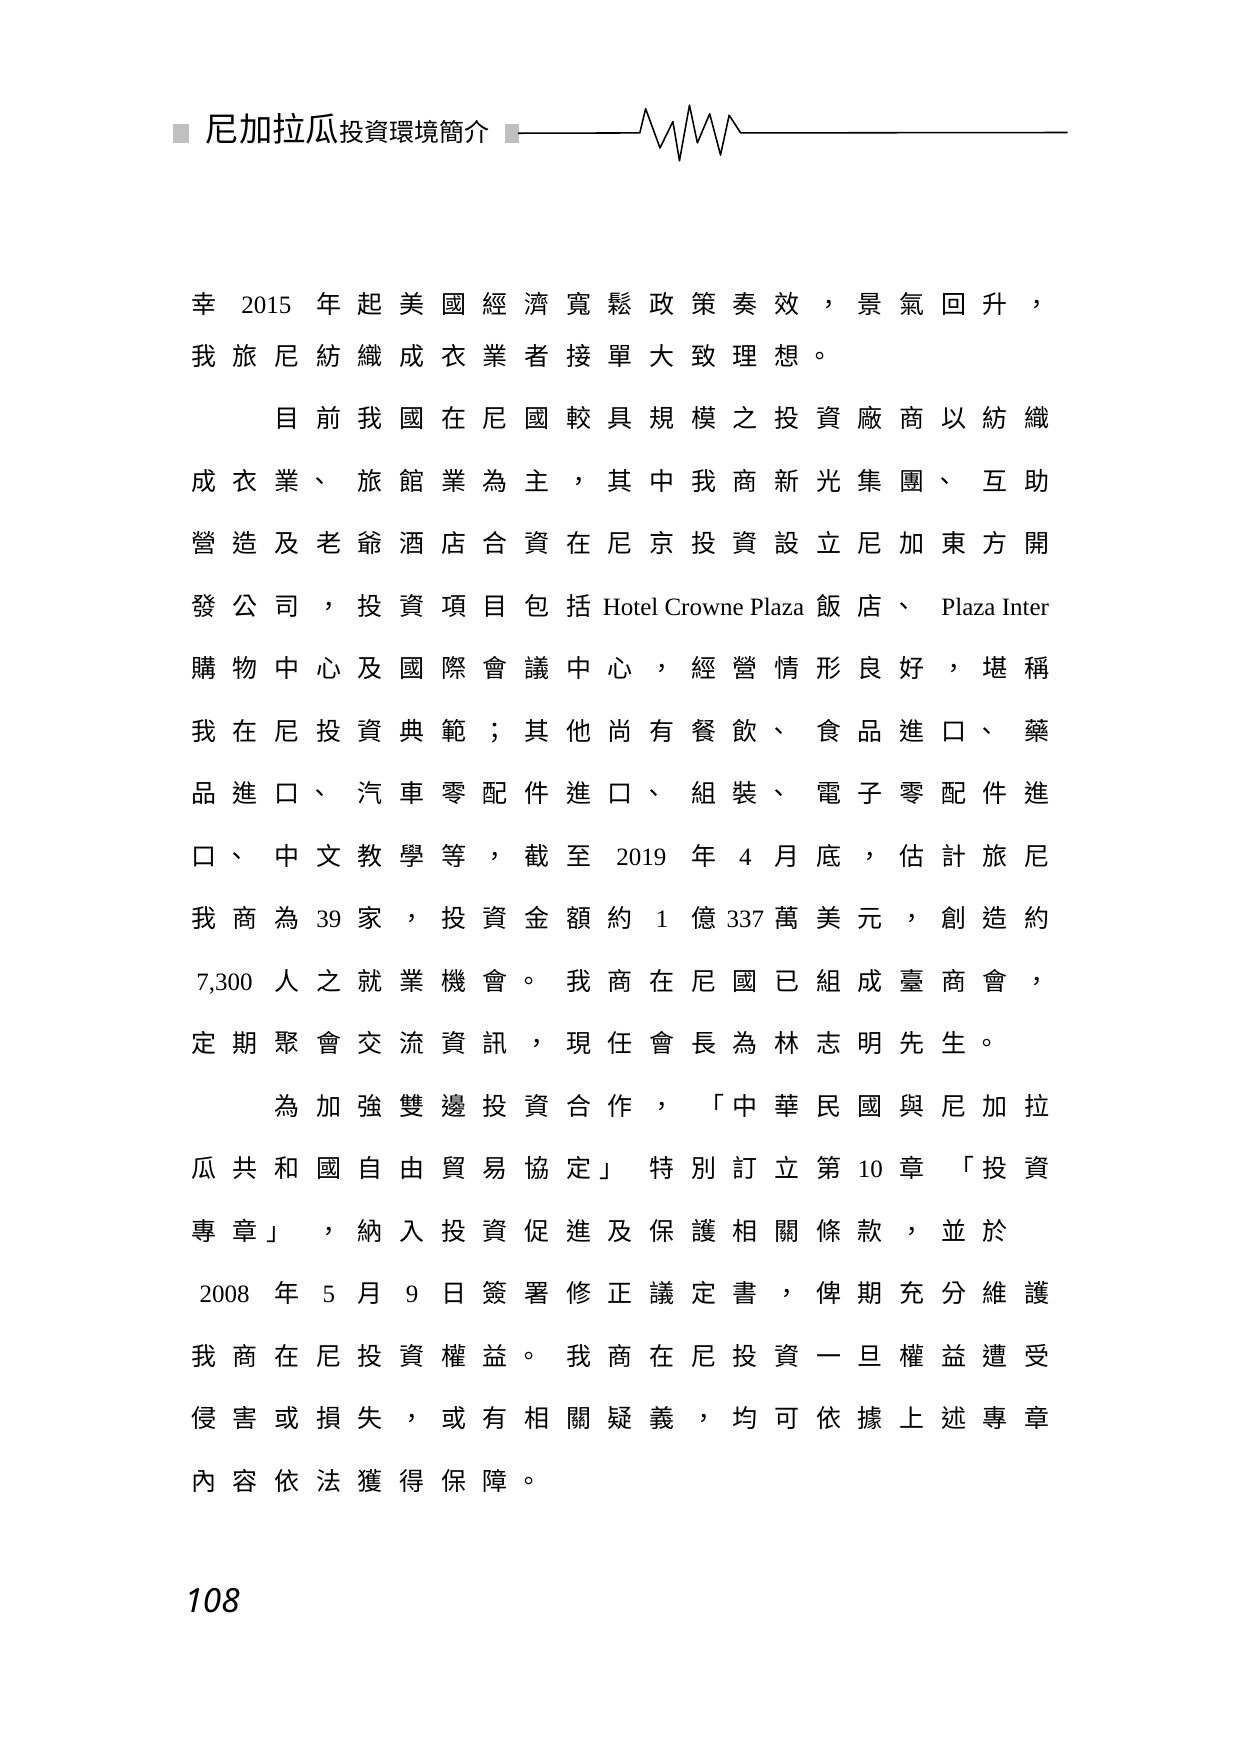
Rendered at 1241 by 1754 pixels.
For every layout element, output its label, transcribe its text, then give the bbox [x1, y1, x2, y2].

text 幸2015年起美國經濟寬鬆政策奏效，景氣回升，我旅尼紡織成衣業者接單大致理想。 [183, 250, 1058, 375]
text 為加強雙邊投資合作，「中華民國與尼加拉瓜共和國自由貿易協定」特別訂立第10章「投資專章」，納入投資促進及保護相關條款，並於2008年5月9日簽署修正議定書，俾期充分維護我商在尼投資權益。我商在尼投資一旦權益遭受侵害或損失，或有相關疑義，均可依據上述專章內容依法獲得保障。 [183, 1063, 1058, 1500]
text 目前我國在尼國較具規模之投資廠商以紡織成衣業、旅館業為主，其中我商新光集團、互助營造及老爺酒店合資在尼京投資設立尼加東方開發公司，投資項目包括Hotel Crowne Plaza飯店、Plaza Inter購物中心及國際會議中心，經營情形良好，堪稱我在尼投資典範；其他尚有餐飲、食品進口、藥品進口、汽車零配件進口、組裝、電子零配件進口、中文教學等，截至2019年4月底，估計旅尼我商為39家，投資金額約1億337萬美元，創造約7,300人之就業機會。我商在尼國已組成臺商會，定期聚會交流資訊，現任會長為林志明先生。 [183, 375, 1058, 1063]
